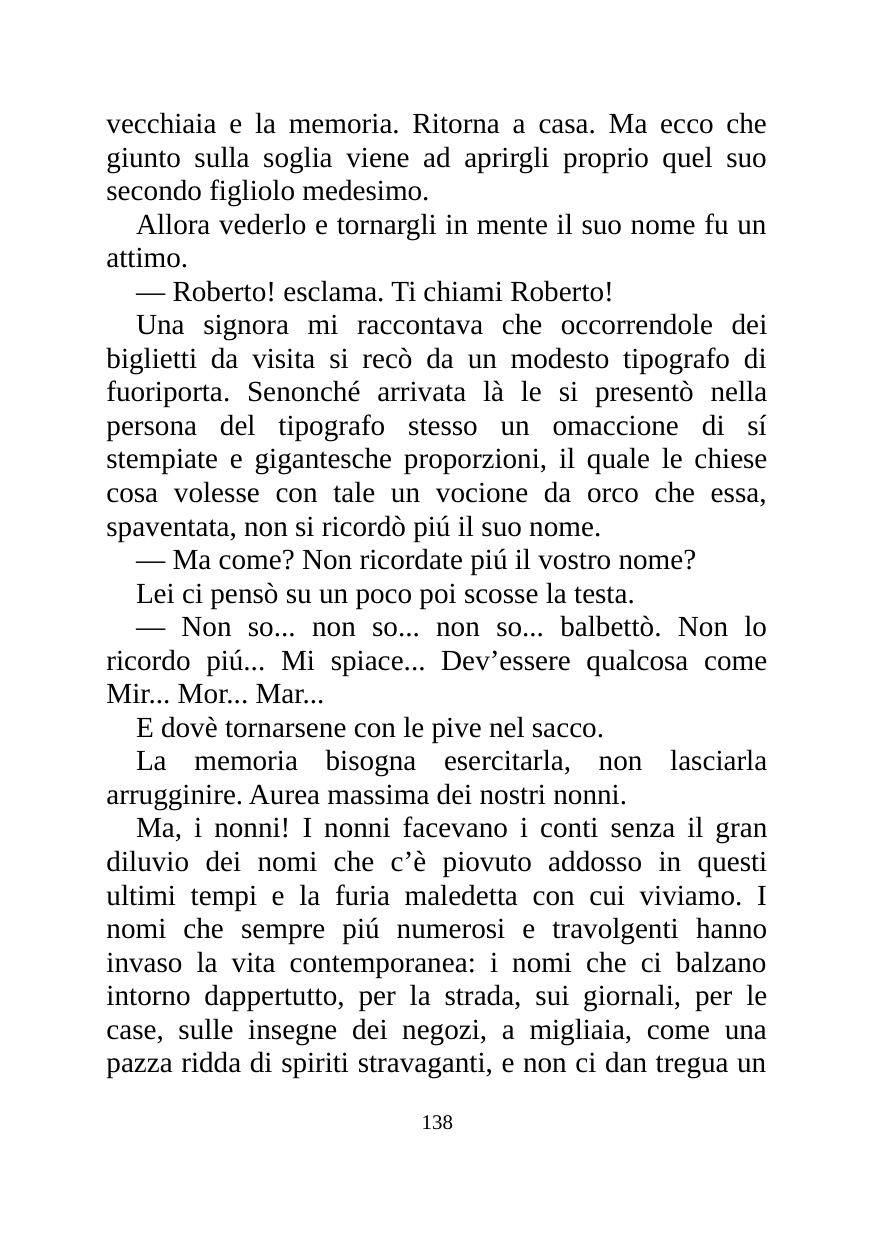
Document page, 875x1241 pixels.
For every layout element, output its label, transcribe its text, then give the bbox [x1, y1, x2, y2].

text E dovè tornarsene con le pive nel sacco. [106, 710, 768, 743]
text — Roberto! esclama. Ti chiami Roberto! [106, 274, 768, 307]
text Ma, i nonni! I nonni facevano i conti senza il gran diluvio dei nomi che c’è piovuto addosso in questi ultimi tempi e la furia maledetta con cui viviamo. I nomi che sempre piú numerosi e travolgenti hanno invaso la vita contemporanea: i nomi che ci balzano intorno dappertutto, per la strada, sui giornali, per le case, sulle insegne dei negozi, a migliaia, come una pazza ridda di spiriti stravaganti, e non ci dan tregua un [106, 811, 768, 1079]
text — Ma come? Non ricordate piú il vostro nome? [106, 542, 768, 576]
text vecchiaia e la memoria. Ritorna a casa. Ma ecco che giunto sulla soglia viene ad aprirgli proprio quel suo secondo figliolo medesimo. [106, 106, 768, 207]
text Una signora mi raccontava che occorrendole dei biglietti da visita si recò da un modesto tipografo di fuoriporta. Senonché arrivata là le si presentò nella persona del tipografo stesso un omaccione di sí stempiate e gigantesche proporzioni, il quale le chiese cosa volesse con tale un vocione da orco che essa, spaventata, non si ricordò piú il suo nome. [106, 307, 768, 542]
text La memoria bisogna esercitarla, non lasciarla arrugginire. Aurea massima dei nostri nonni. [106, 743, 768, 811]
text Allora vederlo e tornargli in mente il suo nome fu un attimo. [106, 207, 768, 274]
text Lei ci pensò su un poco poi scosse la testa. [106, 576, 768, 609]
text — Non so... non so... non so... balbettò. Non lo ricordo piú... Mi spiace... Dev’essere qualcosa come Mir... Mor... Mar... [106, 609, 768, 710]
